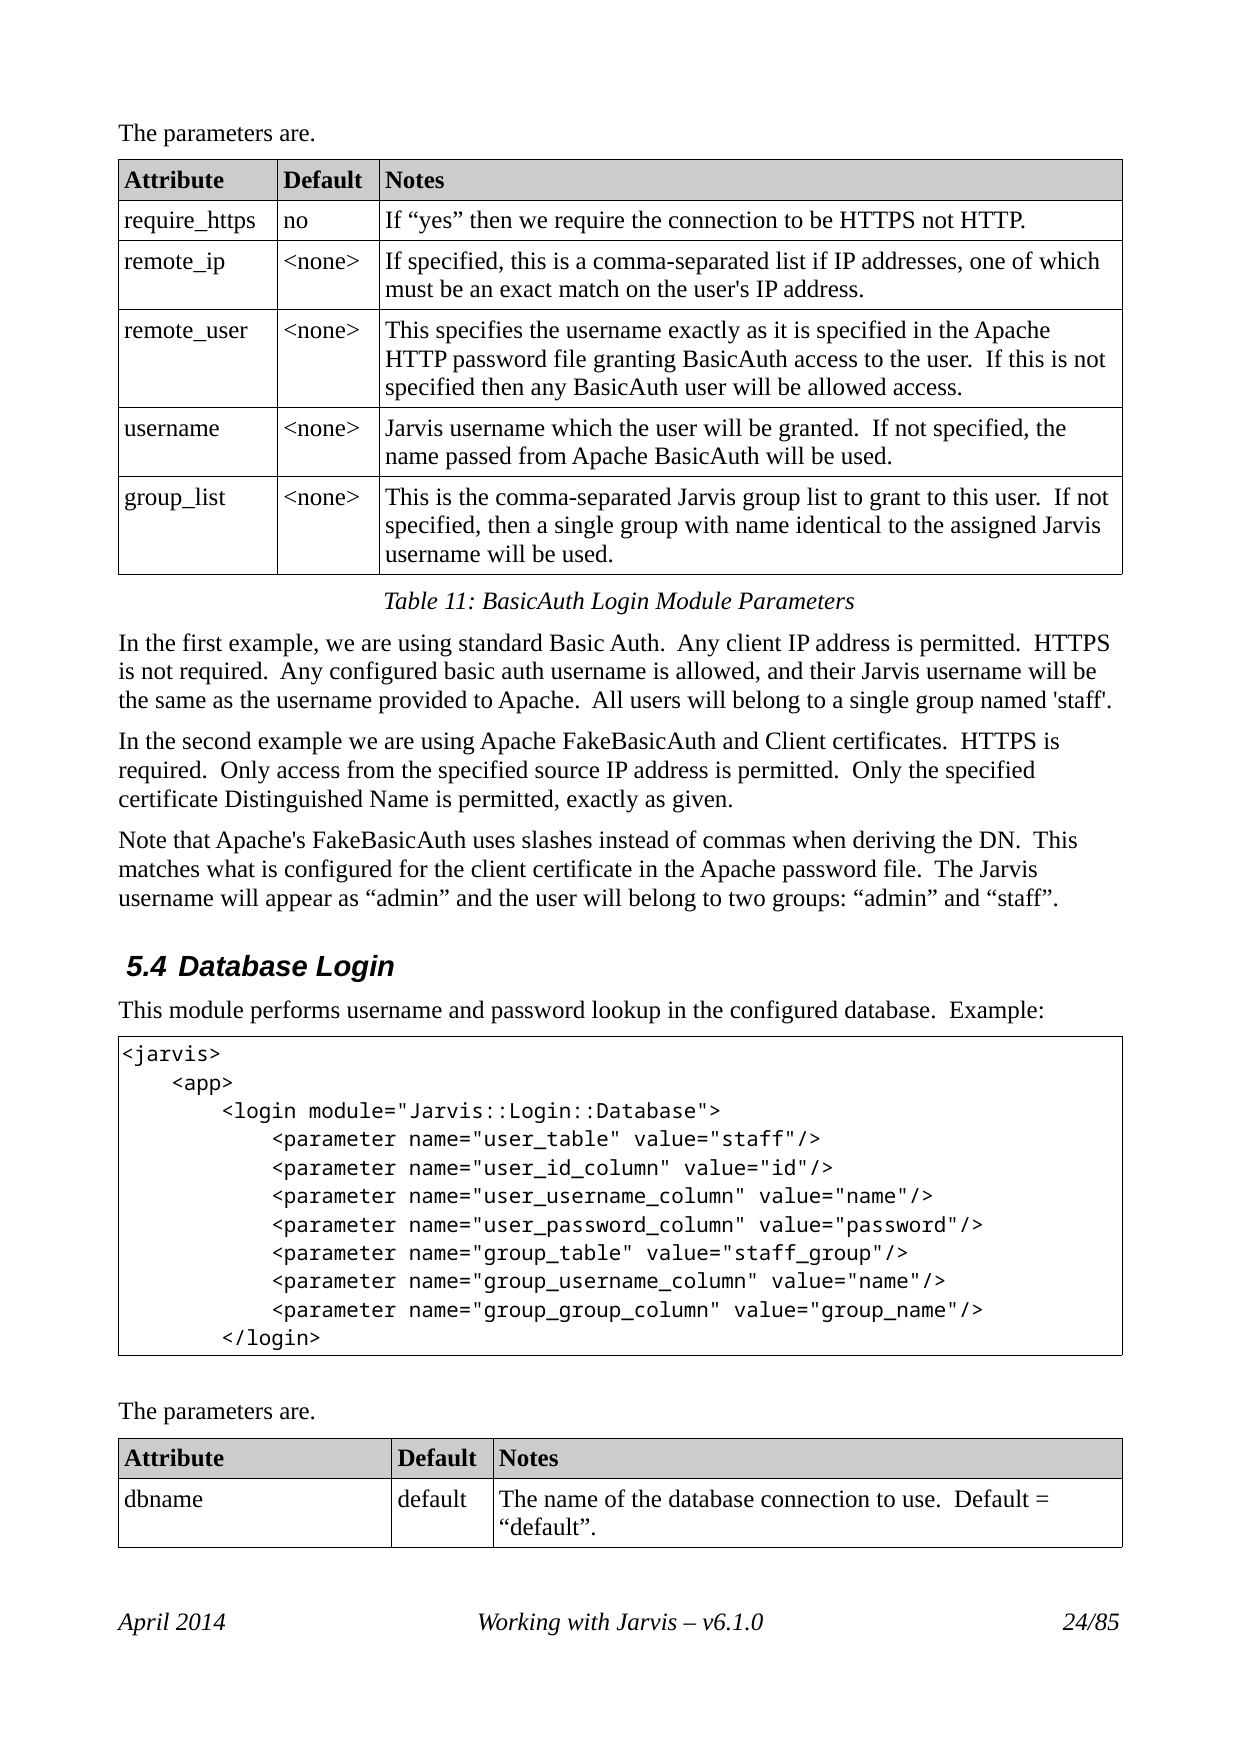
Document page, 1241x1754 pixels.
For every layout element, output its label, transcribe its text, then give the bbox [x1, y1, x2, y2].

table_cell <none> [278, 408, 379, 476]
text In the second example we are using Apache FakeBasicAuth and Client certificates. HTTPS is required. Only access from the specified source IP address is permitted. Only the specified certificate Distinguished Name is permitted, exactly as given. [118, 726, 1122, 813]
table_header Notes [380, 160, 1122, 200]
table_cell require_https [119, 201, 277, 240]
text <parameter name="user_username_column" value="name"/> [119, 1178, 1122, 1207]
text <parameter name="group_username_column" value="name"/> [119, 1264, 1122, 1292]
table_header Default [392, 1439, 493, 1478]
table_header Notes [494, 1439, 1122, 1478]
text <app> [119, 1064, 1122, 1093]
text <parameter name="group_group_column" value="group_name"/> [119, 1292, 1122, 1321]
table_cell <none> [278, 310, 379, 407]
text <parameter name="user_table" value="staff"/> [119, 1121, 1122, 1150]
table_cell group_list [119, 477, 277, 574]
table_header Default [278, 160, 379, 200]
table_cell dbname [119, 1479, 391, 1547]
table_cell remote_ip [119, 241, 277, 309]
text <parameter name="group_table" value="staff_group"/> [119, 1235, 1122, 1264]
table_cell default [392, 1479, 493, 1547]
table_cell remote_user [119, 310, 277, 407]
table_header Attribute [119, 160, 277, 200]
table_cell username [119, 408, 277, 476]
subtitle Database Login [118, 949, 1122, 982]
table_cell If specified, this is a comma-separated list if IP addresses, one of which must be an exact match on the user's IP address. [380, 241, 1122, 309]
table_cell Jarvis username which the user will be granted. If not specified, the name passed from Apache BasicAuth will be used. [380, 408, 1122, 476]
table_cell If “yes” then we require the connection to be HTTPS not HTTP. [380, 201, 1122, 240]
text This module performs username and password lookup in the configured database. Example: [118, 995, 1122, 1024]
text </login> [119, 1321, 1122, 1355]
text The parameters are. [118, 1396, 1122, 1425]
table_cell This specifies the username exactly as it is specified in the Apache HTTP password file granting BasicAuth access to the user. If this is not specified then any BasicAuth user will be allowed access. [380, 310, 1122, 407]
table_cell <none> [278, 477, 379, 574]
table_cell no [278, 201, 379, 240]
text <parameter name="user_id_column" value="id"/> [119, 1150, 1122, 1178]
table_cell This is the comma-separated Jarvis group list to grant to this user. If not specified, then a single group with name identical to the assigned Jarvis username will be used. [380, 477, 1122, 574]
text <login module="Jarvis::Login::Database"> [119, 1093, 1122, 1121]
text Note that Apache's FakeBasicAuth uses slashes instead of commas when deriving the DN. This matches what is configured for the client certificate in the Apache password file. The Jarvis username will appear as “admin” and the user will belong to two groups: “admin” and “staff”. [118, 825, 1122, 911]
table_cell The name of the database connection to use. Default = “default”. [494, 1479, 1122, 1547]
table_header Attribute [119, 1439, 391, 1478]
table_cell <none> [278, 241, 379, 309]
text In the first example, we are using standard Basic Auth. Any client IP address is permitted. HTTPS is not required. Any configured basic auth username is allowed, and their Jarvis username will be the same as the username provided to Apache. All users will belong to a single group named 'staff'. [118, 628, 1122, 714]
text Table 11: BasicAuth Login Module Parameters [118, 586, 1122, 615]
text <jarvis> [119, 1037, 1122, 1064]
text <parameter name="user_password_column" value="password"/> [119, 1207, 1122, 1235]
text The parameters are. [118, 118, 1122, 147]
